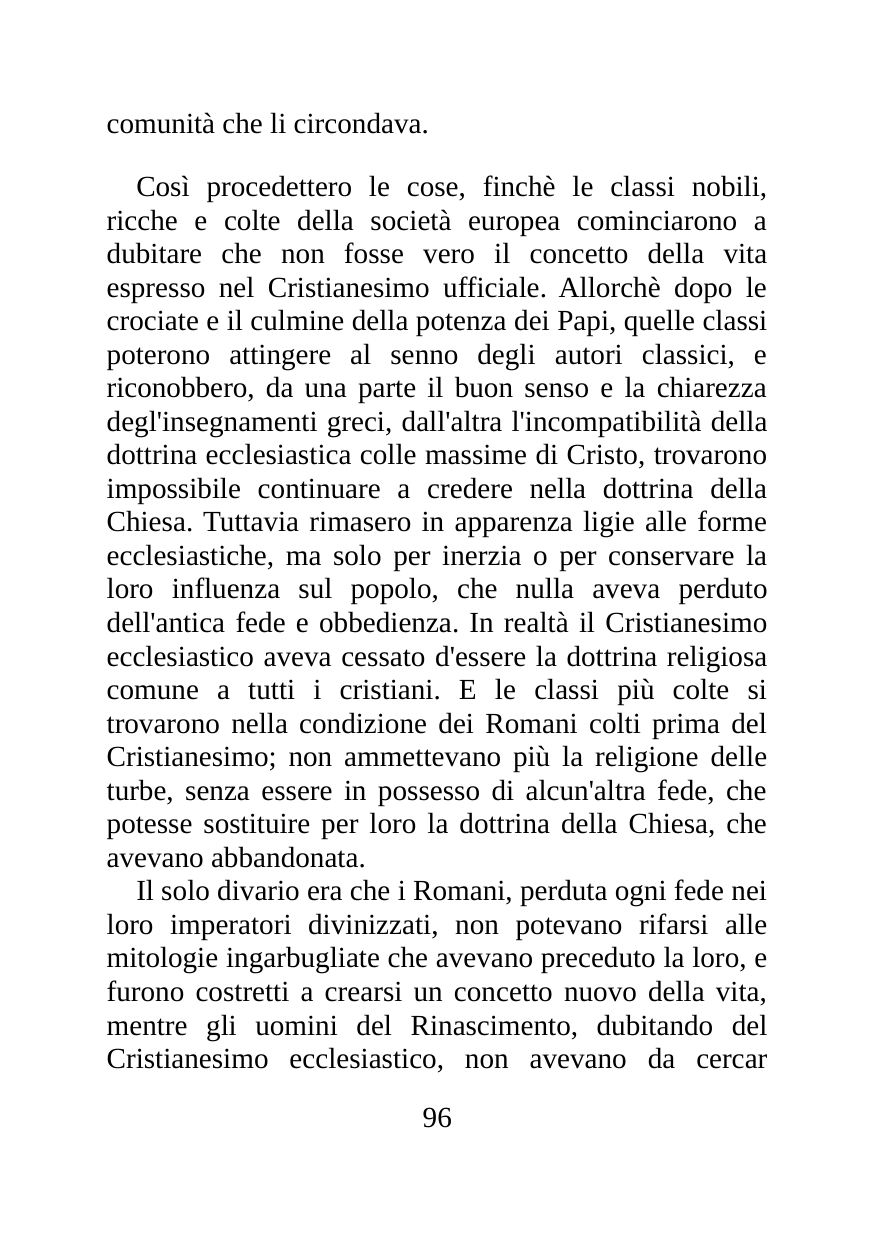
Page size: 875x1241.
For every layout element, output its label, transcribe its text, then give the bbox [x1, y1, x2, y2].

text Così procedettero le cose, finchè le classi nobili, ricche e colte della società europea cominciarono a dubitare che non fosse vero il concetto della vita espresso nel Cristianesimo ufficiale. Allorchè dopo le crociate e il culmine della potenza dei Papi, quelle classi poterono attingere al senno degli autori classici, e riconobbero, da una parte il buon senso e la chiarezza degl'insegnamenti greci, dall'altra l'incompatibilità della dottrina ecclesiastica colle massime di Cristo, trovarono impossibile continuare a credere nella dottrina della Chiesa. Tuttavia rimasero in apparenza ligie alle forme ecclesiastiche, ma solo per inerzia o per conservare la loro influenza sul popolo, che nulla aveva perduto dell'antica fede e obbedienza. In realtà il Cristianesimo ecclesiastico aveva cessato d'essere la dottrina religiosa comune a tutti i cristiani. E le classi più colte si trovarono nella condizione dei Romani colti prima del Cristianesimo; non ammettevano più la religione delle turbe, senza essere in possesso di alcun'altra fede, che potesse sostituire per loro la dottrina della Chiesa, che avevano abbandonata. [106, 169, 768, 873]
text Il solo divario era che i Romani, perduta ogni fede nei loro imperatori divinizzati, non potevano rifarsi alle mitologie ingarbugliate che avevano preceduto la loro, e furono costretti a crearsi un concetto nuovo della vita, mentre gli uomini del Rinascimento, dubitando del Cristianesimo ecclesiastico, non avevano da cercar [106, 873, 768, 1075]
text comunità che li circondava. [106, 106, 768, 140]
